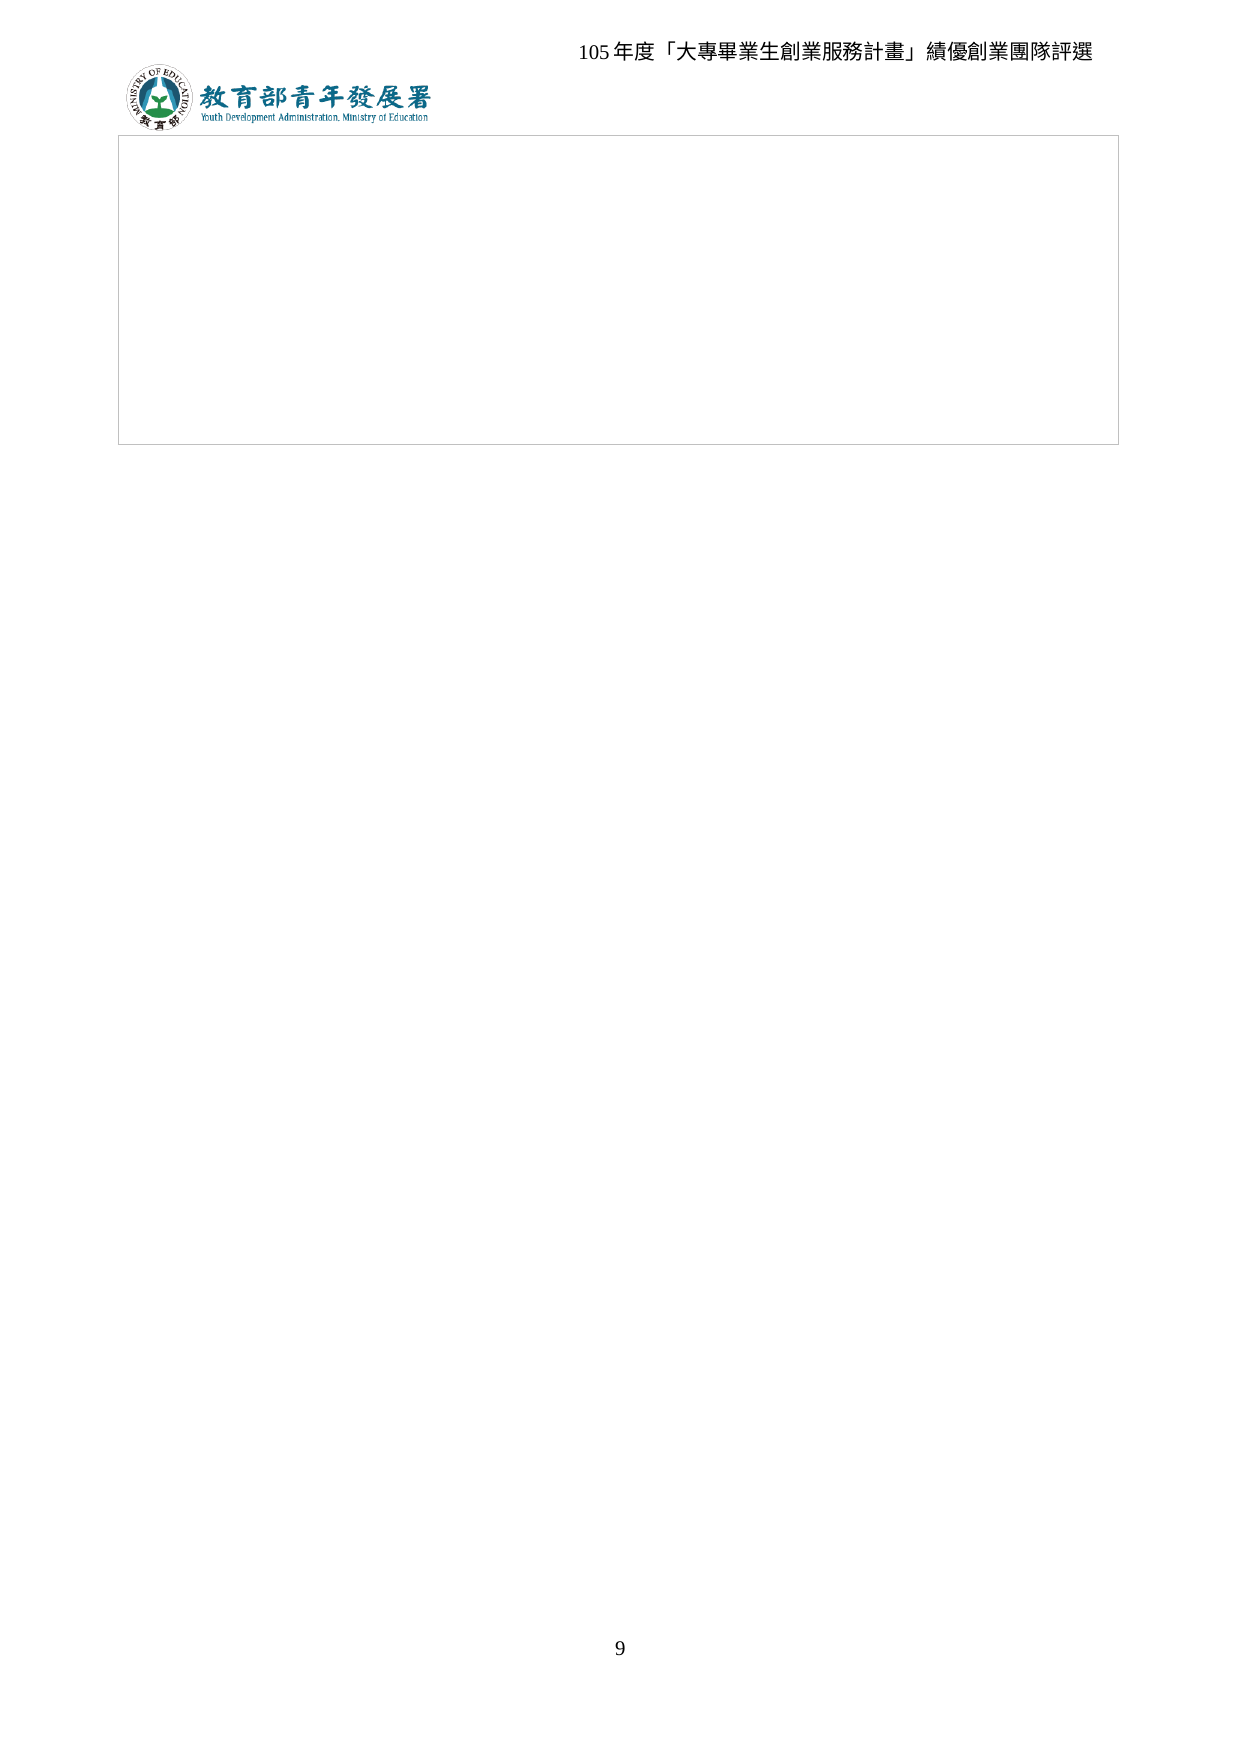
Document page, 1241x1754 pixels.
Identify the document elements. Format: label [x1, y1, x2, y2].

table_header [119, 136, 1118, 444]
